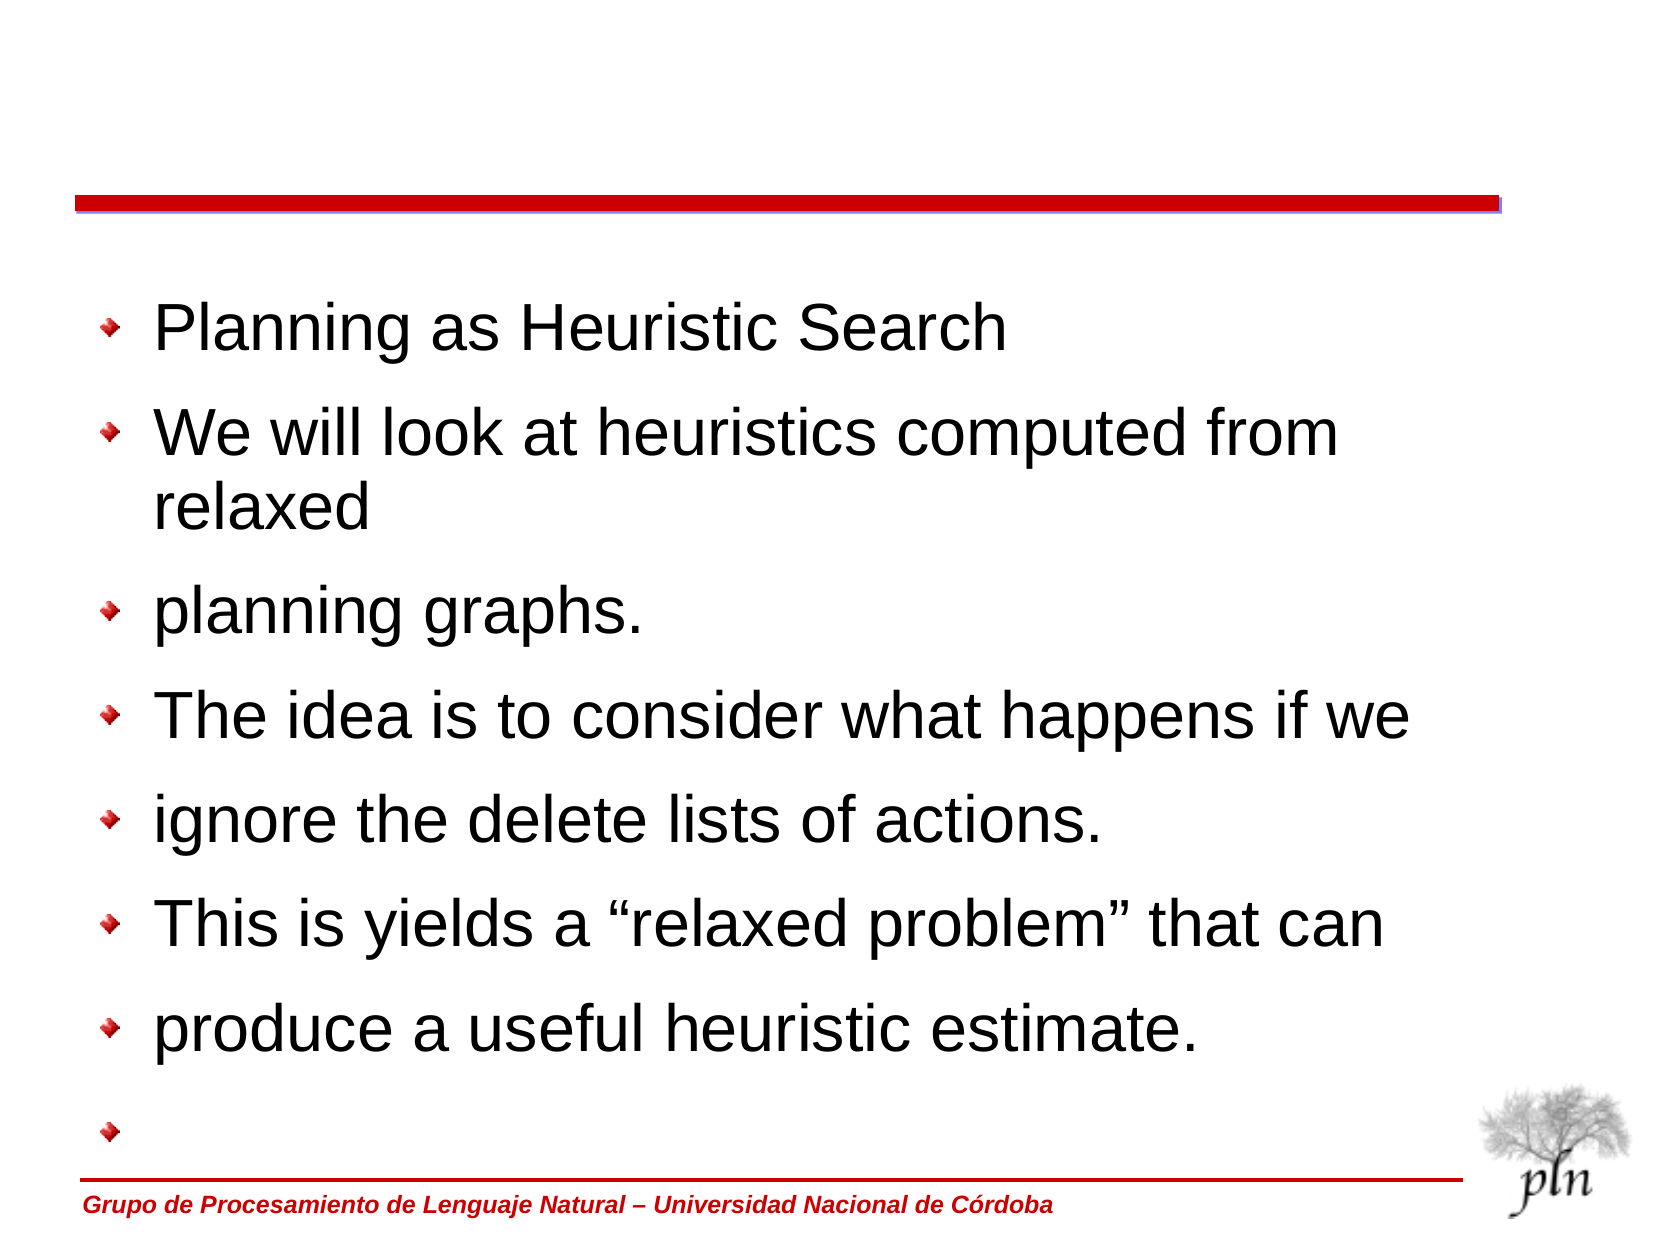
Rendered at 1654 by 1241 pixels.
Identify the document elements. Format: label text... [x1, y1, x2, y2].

list Planning as Heuristic Search We will look at heuristics computed from relaxed planning graphs. The idea is to consider what happens if we ignore the delete lists of actions. This is yields a “relaxed problem” that can produce a useful heuristic estimate. [82, 290, 1571, 1109]
picture [1477, 1083, 1635, 1219]
picture [100, 1122, 120, 1142]
